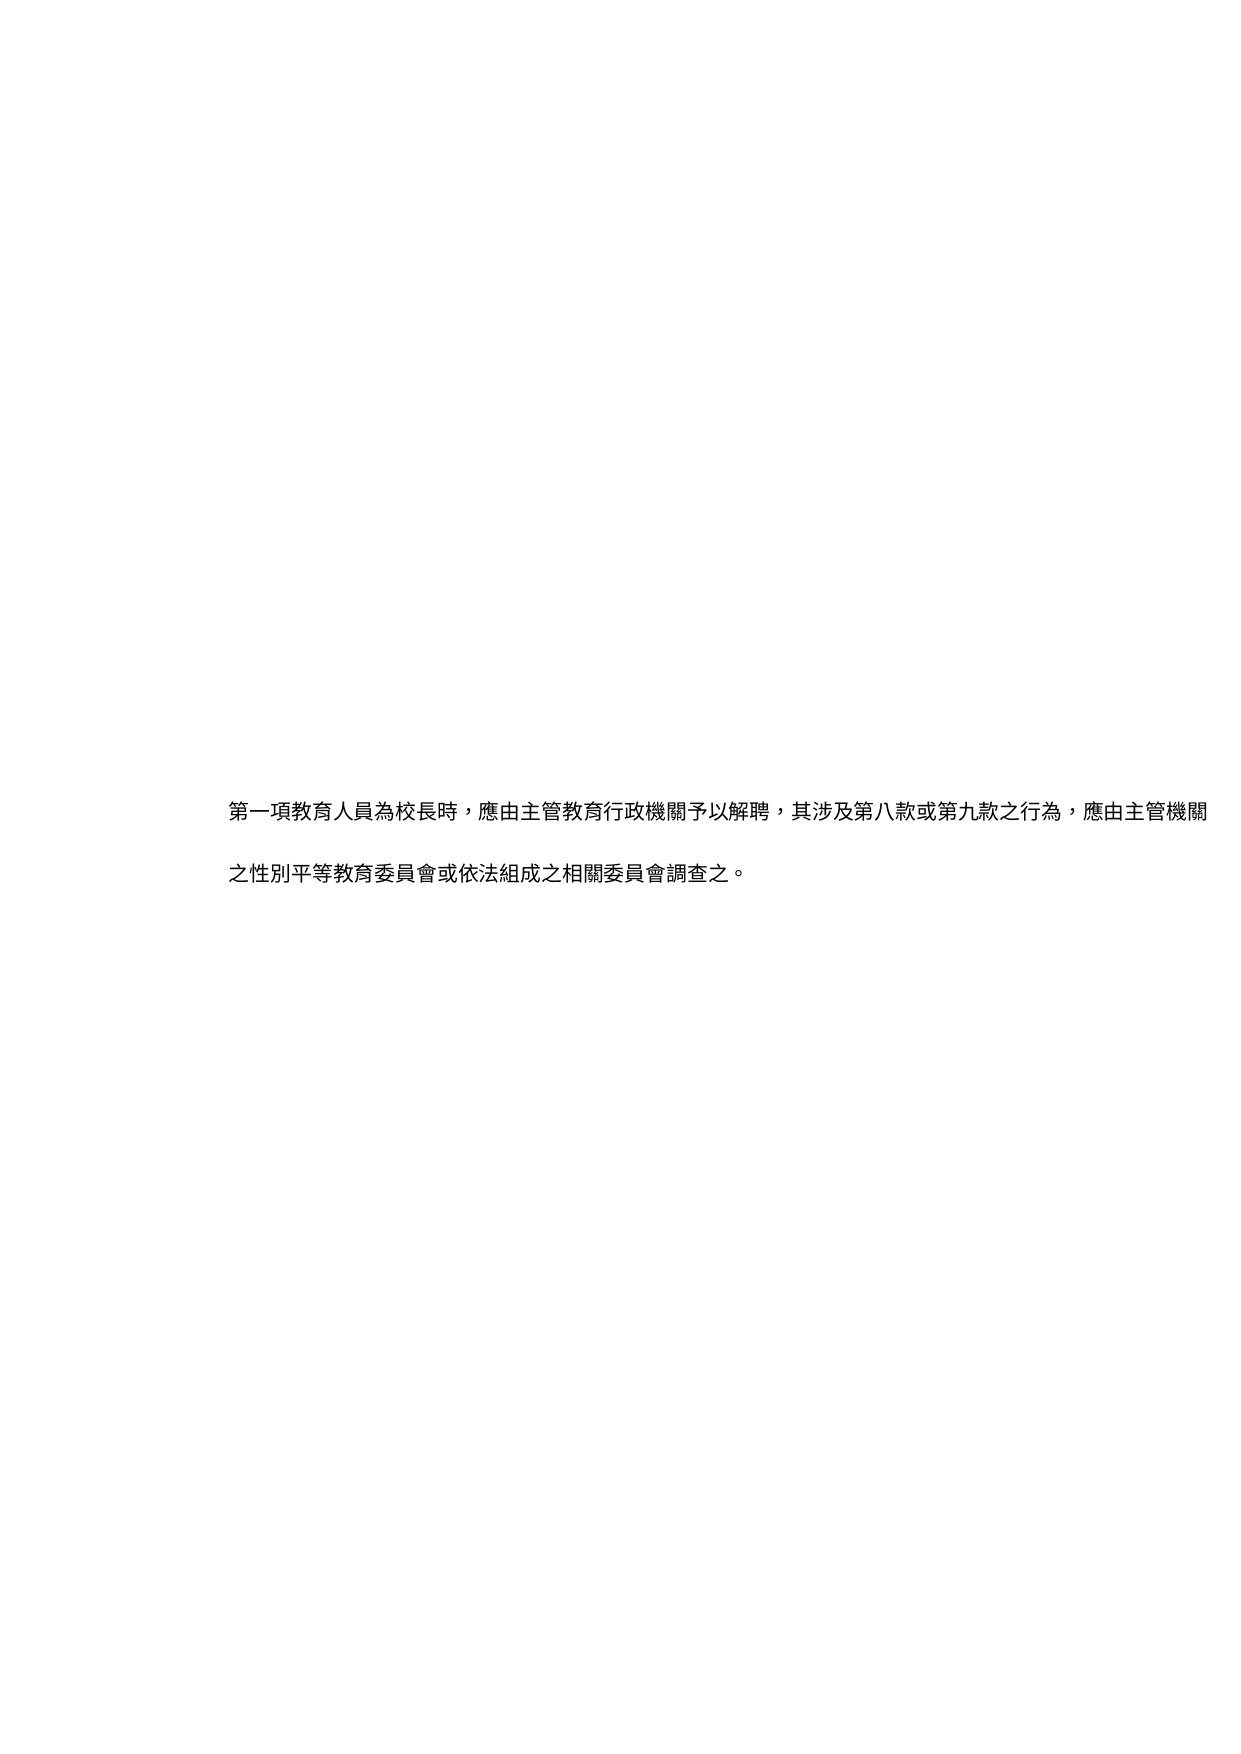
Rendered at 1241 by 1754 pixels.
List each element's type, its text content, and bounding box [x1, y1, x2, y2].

text 第一項教育人員為校長時，應由主管教育行政機關予以解聘，其涉及第八款或第九款之行為，應由主管機關之性別平等教育委員會或依法組成之相關委員會調查之。 [229, 768, 1211, 893]
